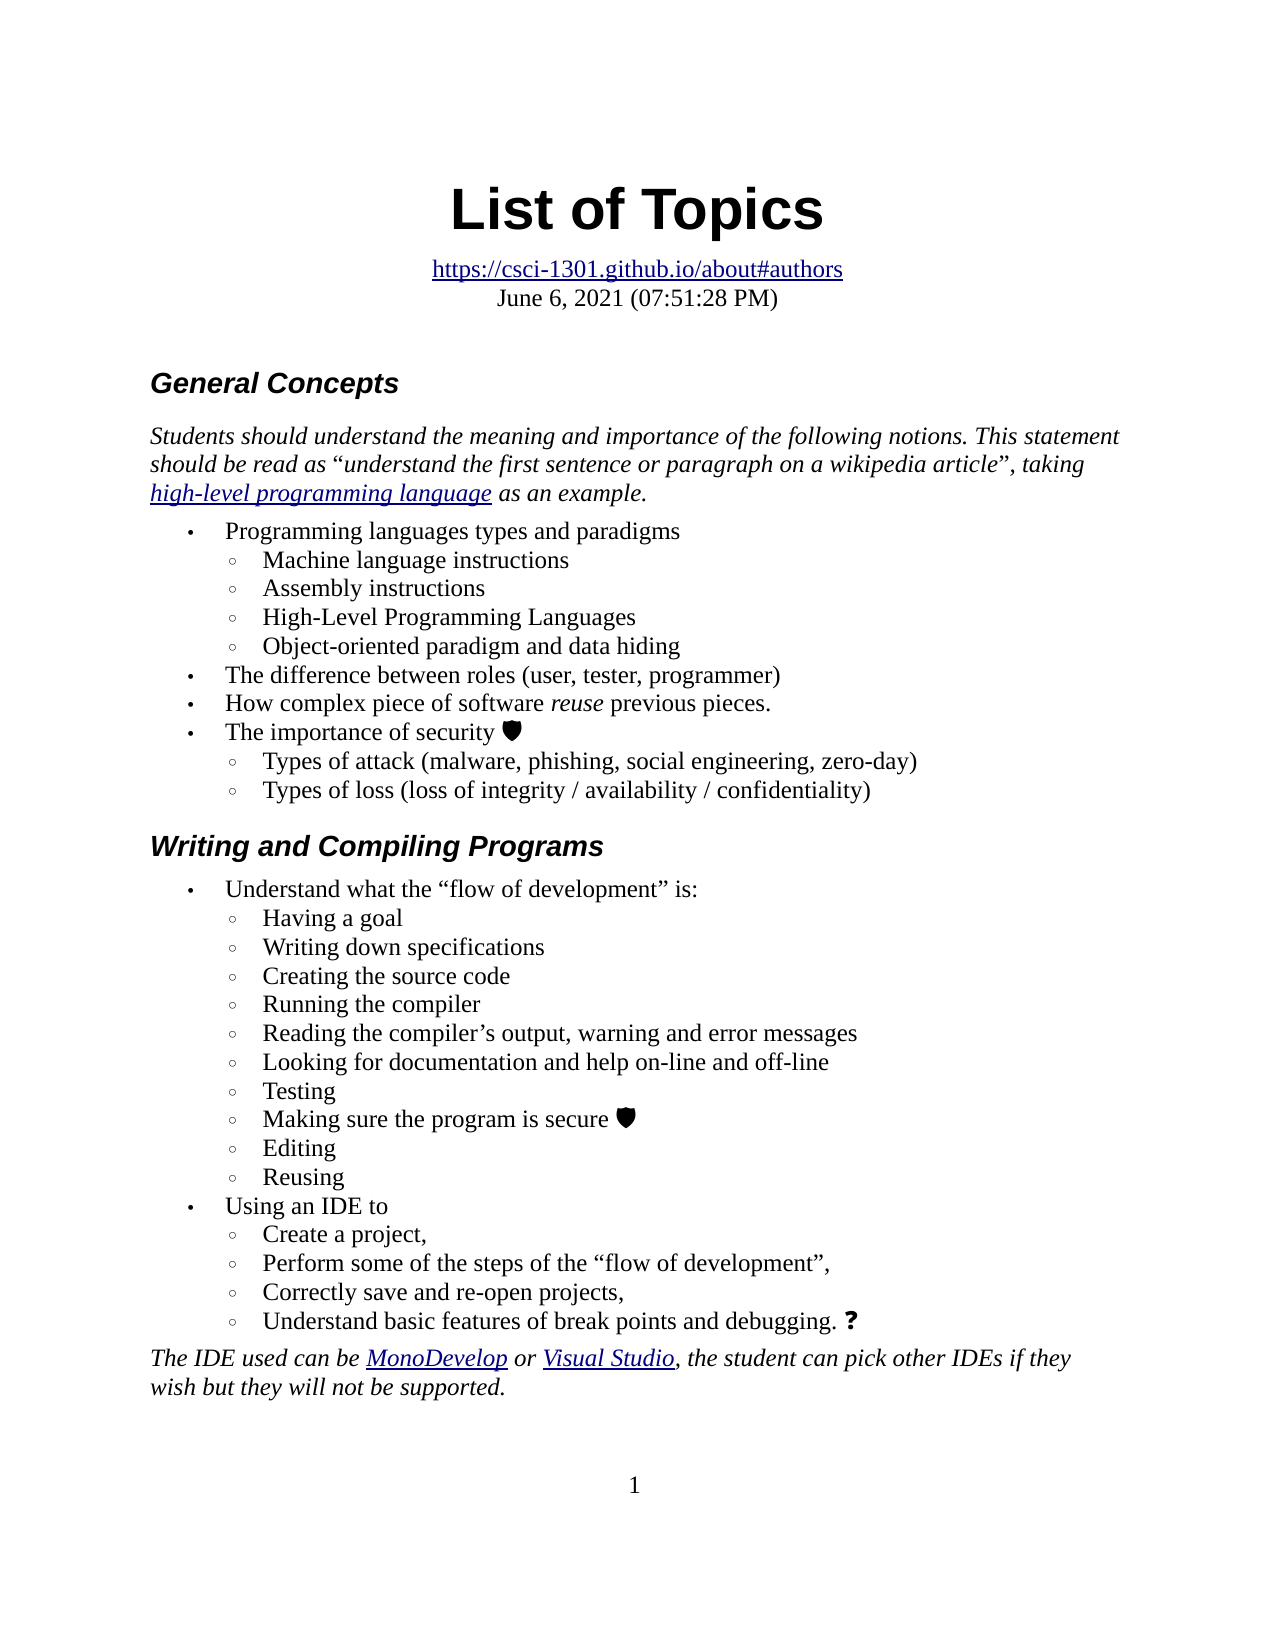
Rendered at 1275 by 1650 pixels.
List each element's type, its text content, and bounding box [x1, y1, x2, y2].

list Assembly instructions [225, 573, 1125, 602]
list Understand what the “flow of development” is: [187, 874, 1125, 903]
list Having a goal [225, 903, 1125, 932]
list Machine language instructions [225, 545, 1125, 573]
text https://csci-1301.github.io/about#authors [150, 254, 1125, 283]
list High-Level Programming Languages [225, 602, 1125, 631]
list Running the compiler [225, 989, 1125, 1018]
list Making sure the program is secure 🛡️ [225, 1104, 1125, 1133]
list Programming languages types and paradigms [187, 516, 1125, 545]
list Looking for documentation and help on-line and off-line [225, 1047, 1125, 1076]
list Understand basic features of break points and debugging. ❓ [225, 1306, 1125, 1334]
list Creating the source code [225, 961, 1125, 989]
title List of Topics [150, 175, 1125, 242]
text The IDE used can be MonoDevelop or Visual Studio, the student can pick other IDEs if they wish but they will not be supported. [150, 1343, 1125, 1401]
list Reading the compiler’s output, warning and error messages [225, 1018, 1125, 1047]
list Types of loss (loss of integrity / availability / confidentiality) [225, 775, 1125, 803]
list Create a project, [225, 1219, 1125, 1248]
list Types of attack (malware, phishing, social engineering, zero-day) [225, 746, 1125, 775]
list Perform some of the steps of the “flow of development”, [225, 1248, 1125, 1277]
text June 6, 2021 (07:51:28 PM) [150, 283, 1125, 312]
list The importance of security 🛡️ [187, 717, 1125, 746]
list Using an IDE to [187, 1191, 1125, 1219]
list Editing [225, 1133, 1125, 1162]
list Reusing [225, 1162, 1125, 1191]
list Writing down specifications [225, 932, 1125, 961]
subtitle General Concepts [150, 366, 1125, 399]
list Testing [225, 1076, 1125, 1104]
list Object-oriented paradigm and data hiding [225, 631, 1125, 660]
list The difference between roles (user, tester, programmer) [187, 660, 1125, 688]
subtitle Writing and Compiling Programs [150, 828, 1125, 862]
list How complex piece of software reuse previous pieces. [187, 688, 1125, 717]
list Correctly save and re-open projects, [225, 1277, 1125, 1306]
text Students should understand the meaning and importance of the following notions. This statement should be read as “understand the first sentence or paragraph on a wikipedia article”, taking high-level programming language as an example. [150, 421, 1125, 507]
